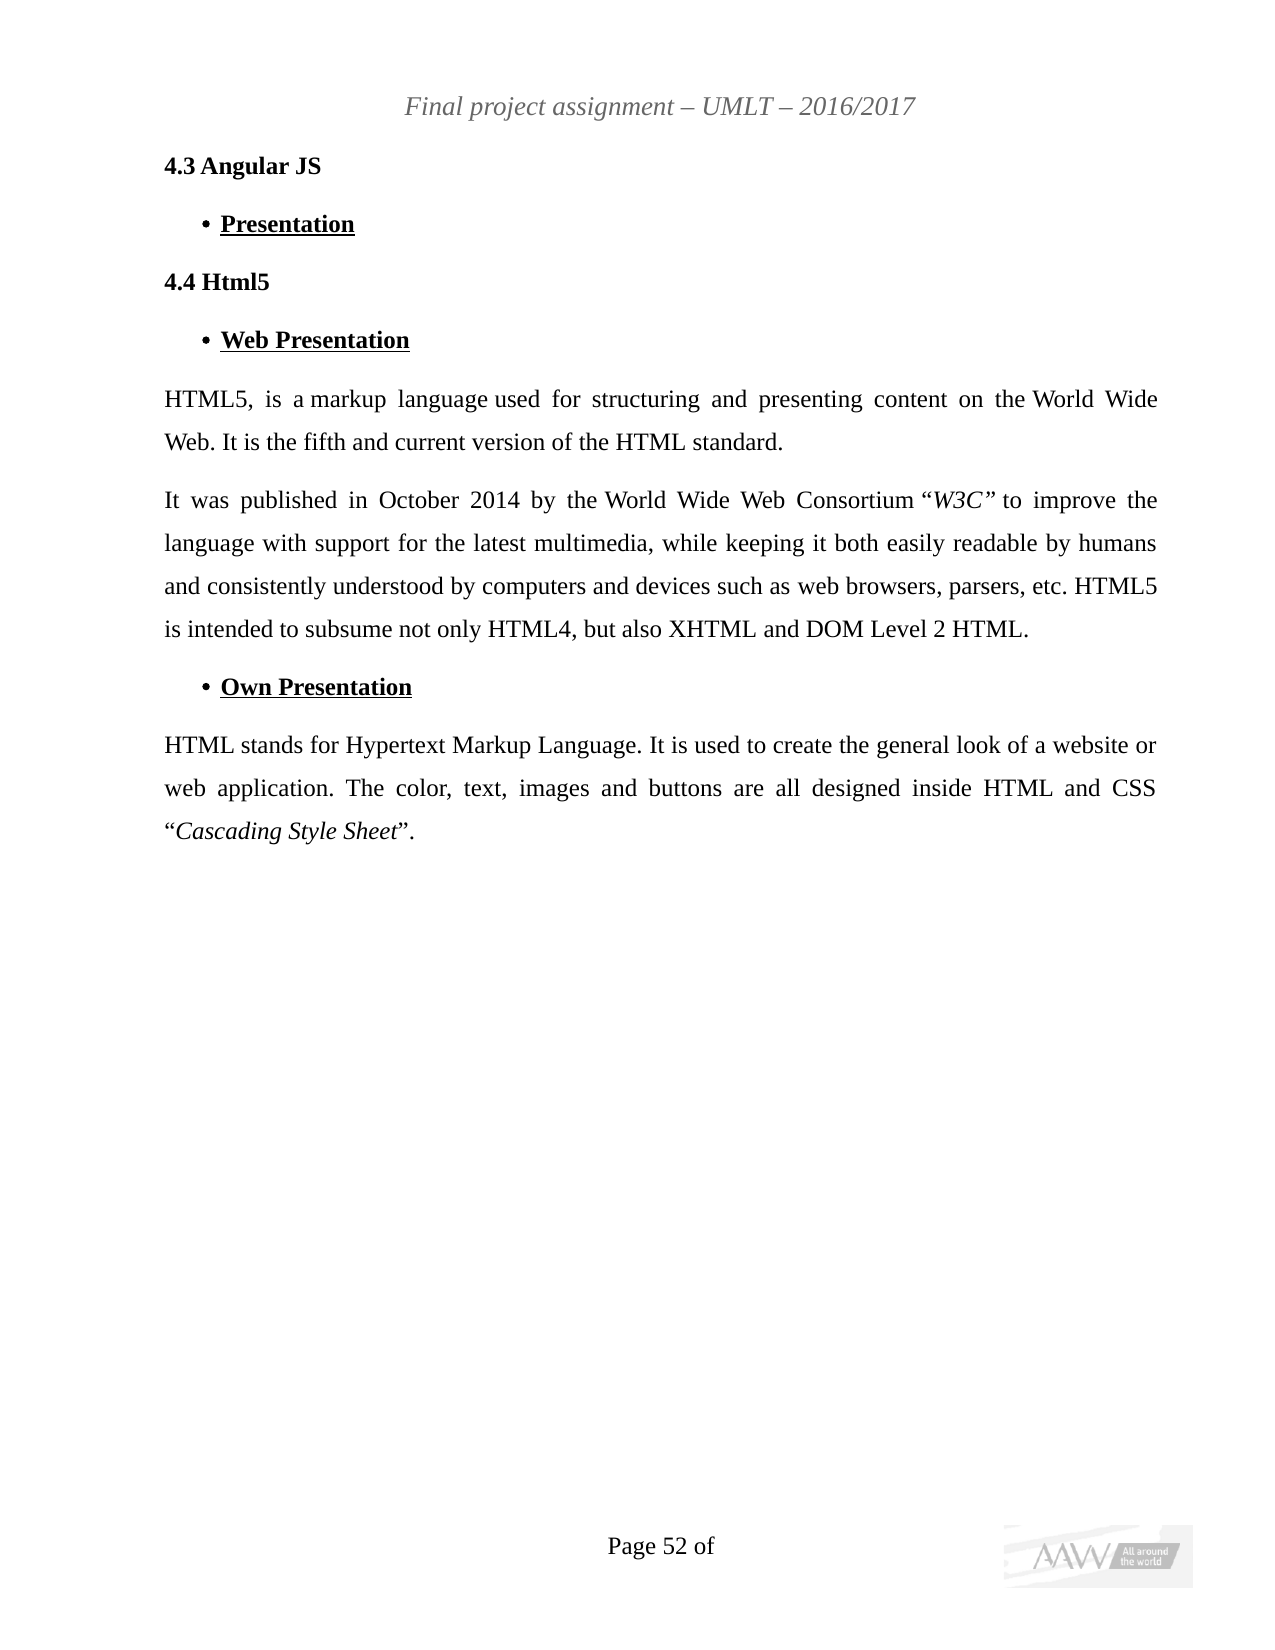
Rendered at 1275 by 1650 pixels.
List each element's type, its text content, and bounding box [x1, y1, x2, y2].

list Presentation [202, 209, 1158, 238]
list HTML5, is a markup language used for structuring and presenting content on the World Wide Web. It is the fifth and current version of the HTML standard. [164, 384, 1158, 456]
subtitle 4.3 Angular JS [164, 151, 1158, 180]
picture [1003, 1525, 1193, 1588]
subtitle 4.4 Html5 [164, 267, 1158, 296]
list Own Presentation [202, 672, 1158, 701]
list Web Presentation [202, 326, 1158, 354]
text It was published in October 2014 by the World Wide Web Consortium “W3C” to improve the language with support for the latest multimedia, while keeping it both easily readable by humans and consistently understood by computers and devices such as web browsers, parsers, etc. HTML5 is intended to subsume not only HTML4, but also XHTML and DOM Level 2 HTML. [164, 485, 1158, 643]
text HTML stands for Hypertext Markup Language. It is used to create the general look of a website or web application. The color, text, images and buttons are all designed inside HTML and CSS “Cascading Style Sheet”. [164, 730, 1158, 845]
